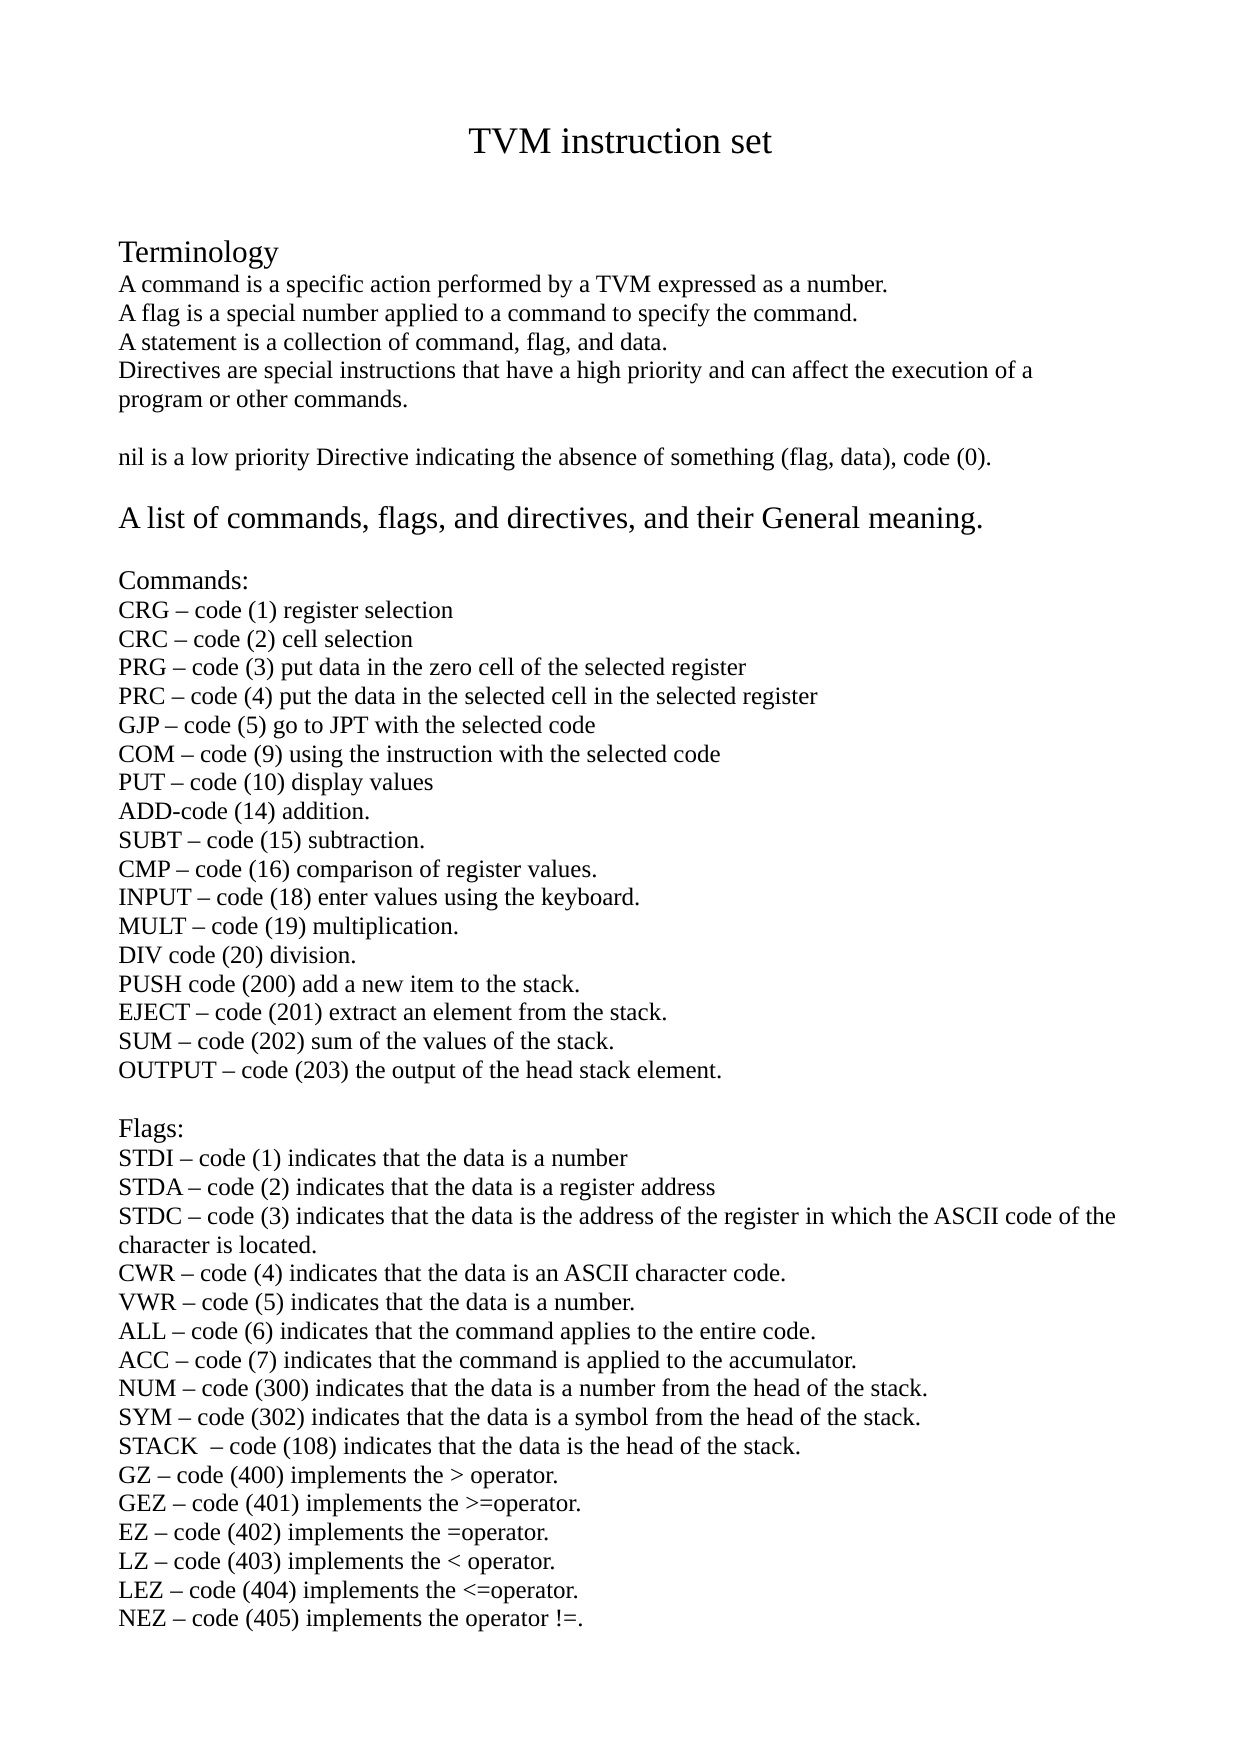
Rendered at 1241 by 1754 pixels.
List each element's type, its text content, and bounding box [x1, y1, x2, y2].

text GEZ – code (401) implements the >=operator. [118, 1488, 1122, 1517]
text STDI – code (1) indicates that the data is a number [118, 1143, 1122, 1172]
text COM – code (9) using the instruction with the selected code [118, 739, 1122, 767]
text GZ – code (400) implements the > operator. [118, 1460, 1122, 1488]
text PUSH code (200) add a new item to the stack. [118, 969, 1122, 997]
text CRG – code (1) register selection [118, 595, 1122, 624]
text CWR – code (4) indicates that the data is an ASCII character code. [118, 1258, 1122, 1287]
text ALL – code (6) indicates that the command applies to the entire code. [118, 1316, 1122, 1345]
text INPUT – code (18) enter values using the keyboard. [118, 882, 1122, 911]
text OUTPUT – code (203) the output of the head stack element. [118, 1055, 1122, 1084]
text DIV code (20) division. [118, 940, 1122, 969]
text EZ – code (402) implements the =operator. [118, 1517, 1122, 1546]
text A flag is a special number applied to a command to specify the command. [118, 298, 1122, 327]
text Directives are special instructions that have a high priority and can affect the execution of a program or other commands. [118, 355, 1122, 413]
text TVM instruction set [118, 118, 1122, 161]
text A list of commands, flags, and directives, and their General meaning. [118, 499, 1122, 535]
text CRC – code (2) cell selection [118, 624, 1122, 652]
text Commands: [118, 564, 1122, 595]
text Terminology [118, 233, 1122, 269]
text ADD-code (14) addition. [118, 796, 1122, 825]
text LZ – code (403) implements the < operator. [118, 1546, 1122, 1575]
text STACK – code (108) indicates that the data is the head of the stack. [118, 1431, 1122, 1460]
text Flags: [118, 1112, 1122, 1143]
text PRG – code (3) put data in the zero cell of the selected register [118, 652, 1122, 681]
text A command is a specific action performed by a TVM expressed as a number. [118, 269, 1122, 298]
text CMP – code (16) comparison of register values. [118, 854, 1122, 882]
text NEZ – code (405) implements the operator !=. [118, 1603, 1122, 1632]
text GJP – code (5) go to JPT with the selected code [118, 710, 1122, 739]
text NUM – code (300) indicates that the data is a number from the head of the stack. [118, 1373, 1122, 1402]
text A statement is a collection of command, flag, and data. [118, 327, 1122, 355]
text VWR – code (5) indicates that the data is a number. [118, 1287, 1122, 1316]
text PRC – code (4) put the data in the selected cell in the selected register [118, 681, 1122, 710]
text nil is a low priority Directive indicating the absence of something (flag, data), code (0). [118, 442, 1122, 470]
text EJECT – code (201) extract an element from the stack. [118, 997, 1122, 1026]
text LEZ – code (404) implements the <=operator. [118, 1575, 1122, 1603]
text SUBT – code (15) subtraction. [118, 825, 1122, 854]
text SUM – code (202) sum of the values of the stack. [118, 1026, 1122, 1055]
text ACC – code (7) indicates that the command is applied to the accumulator. [118, 1345, 1122, 1373]
text STDC – code (3) indicates that the data is the address of the register in which the ASCII code of the character is located. [118, 1201, 1122, 1258]
text STDA – code (2) indicates that the data is a register address [118, 1172, 1122, 1201]
text MULT – code (19) multiplication. [118, 911, 1122, 940]
text SYM – code (302) indicates that the data is a symbol from the head of the stack. [118, 1402, 1122, 1431]
text PUT – code (10) display values [118, 767, 1122, 796]
